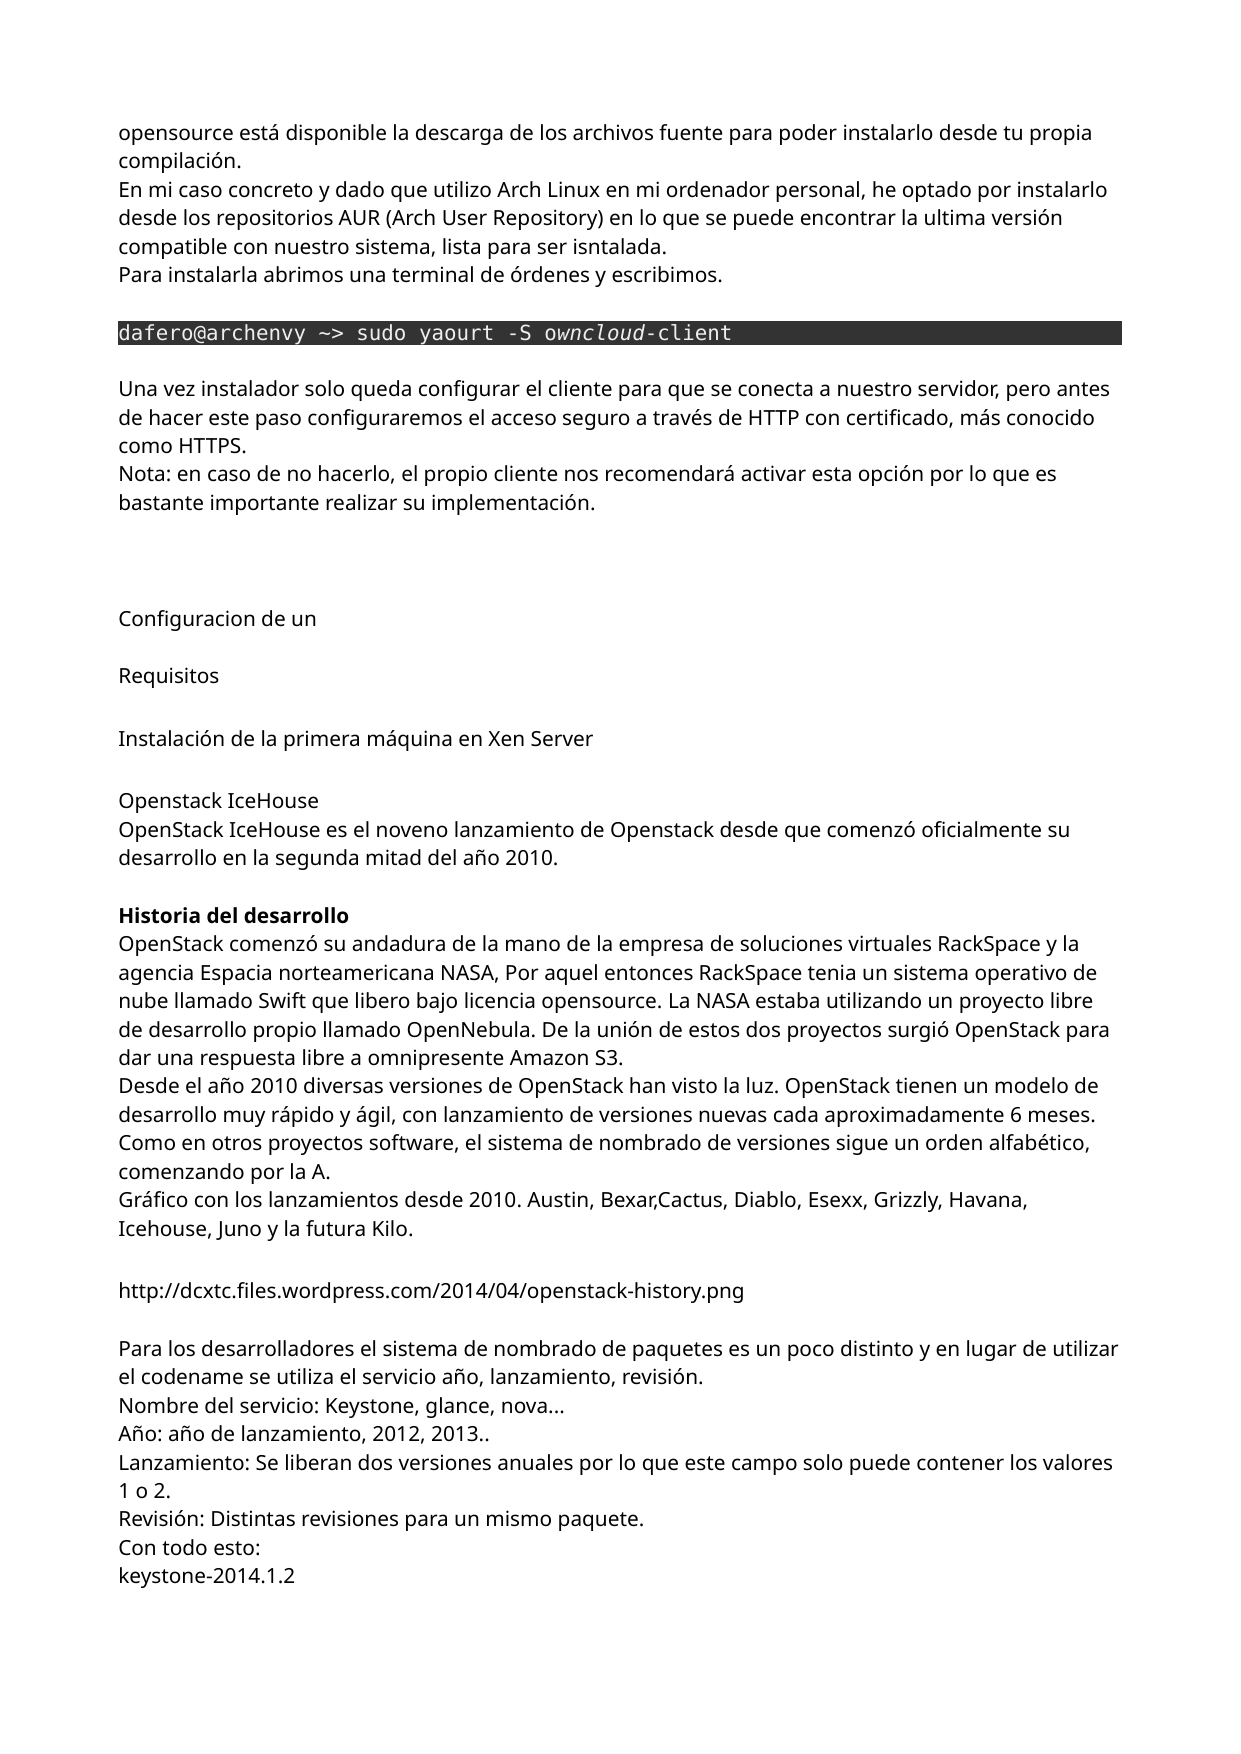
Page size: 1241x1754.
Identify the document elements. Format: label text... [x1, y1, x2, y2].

text Nota: en caso de no hacerlo, el propio cliente nos recomendará activar esta opción por lo que es bastante importante realizar su implementación. [118, 459, 1122, 516]
text opensource está disponible la descarga de los archivos fuente para poder instalarlo desde tu propia compilación. [118, 118, 1122, 175]
text Para los desarrolladores el sistema de nombrado de paquetes es un poco distinto y en lugar de utilizar el codename se utiliza el servicio año, lanzamiento, revisión. [118, 1334, 1122, 1391]
text dafero@archenvy ~> sudo yaourt -S owncloud-client [118, 321, 1122, 345]
text OpenStack IceHouse es el noveno lanzamiento de Openstack desde que comenzó oficialmente su desarrollo en la segunda mitad del año 2010. [118, 815, 1122, 872]
text Instalación de la primera máquina en Xen Server [118, 724, 1122, 752]
text Revisión: Distintas revisiones para un mismo paquete. [118, 1504, 1122, 1533]
text Una vez instalador solo queda configurar el cliente para que se conecta a nuestro servidor, pero antes de hacer este paso configuraremos el acceso seguro a través de HTTP con certificado, más conocido como HTTPS. [118, 374, 1122, 459]
text http://dcxtc.files.wordpress.com/2014/04/openstack-history.png [118, 1276, 1122, 1305]
text Desde el año 2010 diversas versiones de OpenStack han visto la luz. OpenStack tienen un modelo de desarrollo muy rápido y ágil, con lanzamiento de versiones nuevas cada aproximadamente 6 meses. Como en otros proyectos software, el sistema de nombrado de versiones sigue un orden alfabético, comenzando por la A. [118, 1072, 1122, 1185]
text Año: año de lanzamiento, 2012, 2013.. [118, 1419, 1122, 1448]
text keystone-2014.1.2 [118, 1561, 1122, 1590]
text Requisitos [118, 662, 1122, 690]
text Openstack IceHouse [118, 787, 1122, 815]
text Para instalarla abrimos una terminal de órdenes y escribimos. [118, 260, 1122, 289]
text OpenStack comenzó su andadura de la mano de la empresa de soluciones virtuales RackSpace y la agencia Espacia norteamericana NASA, Por aquel entonces RackSpace tenia un sistema operativo de nube llamado Swift que libero bajo licencia opensource. La NASA estaba utilizando un proyecto libre de desarrollo propio llamado OpenNebula. De la unión de estos dos proyectos surgió OpenStack para dar una respuesta libre a omnipresente Amazon S3. [118, 929, 1122, 1072]
text En mi caso concreto y dado que utilizo Arch Linux en mi ordenador personal, he optado por instalarlo desde los repositorios AUR (Arch User Repository) en lo que se puede encontrar la ultima versión compatible con nuestro sistema, lista para ser isntalada. [118, 175, 1122, 260]
text Historia del desarrollo [118, 901, 1122, 929]
text Con todo esto: [118, 1533, 1122, 1561]
text Configuracion de un [118, 604, 1122, 632]
text Lanzamiento: Se liberan dos versiones anuales por lo que este campo solo puede contener los valores 1 o 2. [118, 1448, 1122, 1504]
text Nombre del servicio: Keystone, glance, nova... [118, 1391, 1122, 1419]
text Gráfico con los lanzamientos desde 2010. Austin, Bexar,Cactus, Diablo, Esexx, Grizzly, Havana, Icehouse, Juno y la futura Kilo. [118, 1185, 1122, 1242]
